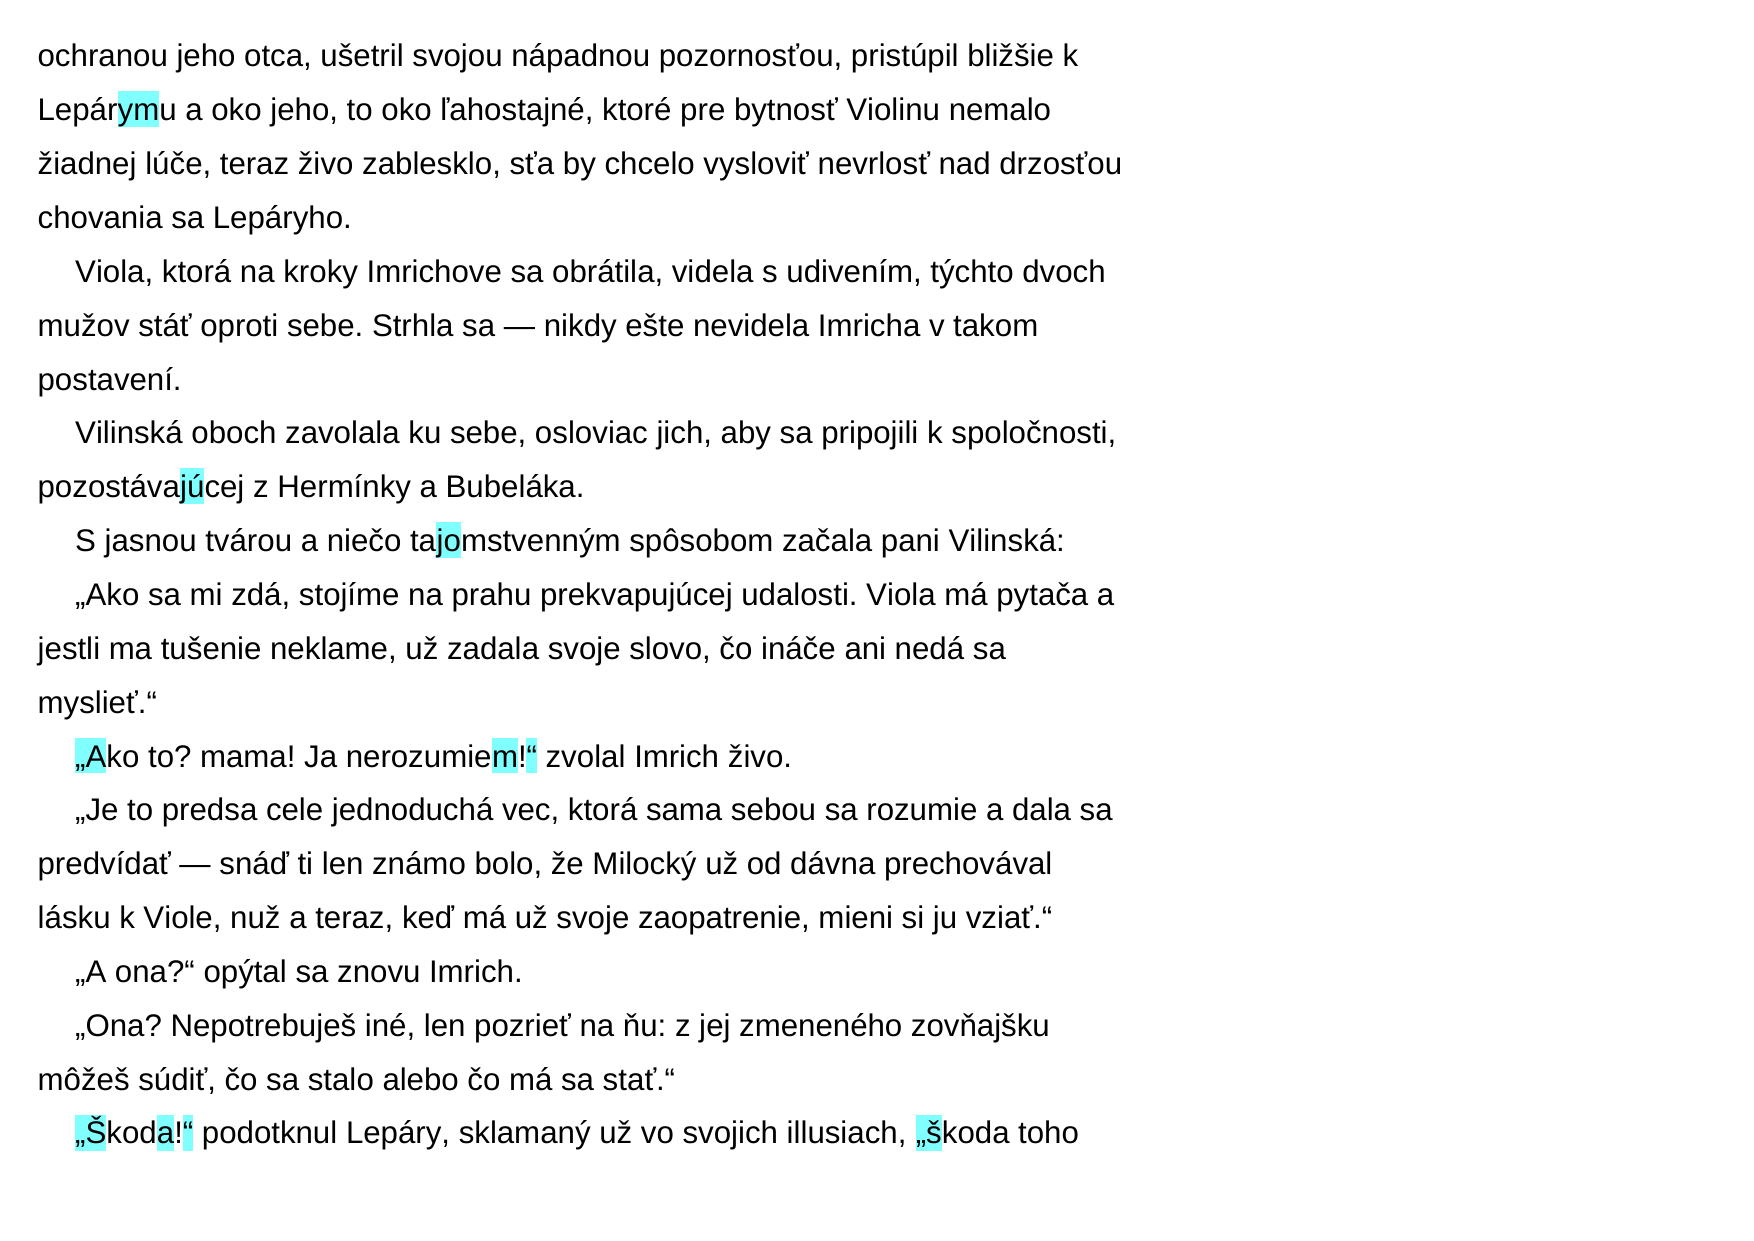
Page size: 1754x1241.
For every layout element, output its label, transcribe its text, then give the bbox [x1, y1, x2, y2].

text ochranou jeho otca, ušetril svojou nápadnou pozornosťou, pristúpil bližšie k Lepárymu a oko jeho, to oko ľahostajné, ktoré pre bytnosť Violinu nemalo žiadnej lúče, teraz živo zablesklo, sťa by chcelo vysloviť nevrlosť nad drzosťou chovania sa Lepáryho. [37, 37, 1130, 235]
text S jasnou tvárou a niečo tajomstvenným spôsobom začala pani Vilinská: [37, 522, 1130, 558]
text „Je to predsa cele jednoduchá vec, ktorá sama sebou sa rozumie a dala sa predvídať — snáď ti len známo bolo, že Milocký už od dávna prechovával lásku k Viole, nuž a teraz, keď má už svoje zaopatrenie, mieni si ju vziať.“ [37, 791, 1130, 935]
text „Škoda!“ podotknul Lepáry, sklamaný už vo svojich illusiach, „škoda toho [37, 1114, 1130, 1151]
text Vilinská oboch zavolala ku sebe, osloviac jich, aby sa pripojili k spoločnosti, pozostávajúcej z Hermínky a Bubeláka. [37, 414, 1130, 504]
text „A ona?“ opýtal sa znovu Imrich. [37, 953, 1130, 989]
text „Ona? Nepotrebuješ iné, len pozrieť na ňu: z jej zmeneného zovňajšku môžeš súdiť, čo sa stalo alebo čo má sa stať.“ [37, 1007, 1130, 1097]
text Viola, ktorá na kroky Imrichove sa obrátila, videla s udivením, týchto dvoch mužov stáť oproti sebe. Strhla sa — nikdy ešte nevidela Imricha v takom postavení. [37, 253, 1130, 397]
text „Ako to? mama! Ja nerozumiem!“ zvolal Imrich živo. [37, 738, 1130, 773]
text „Ako sa mi zdá, stojíme na prahu prekvapujúcej udalosti. Viola má pytača a jestli ma tušenie neklame, už zadala svoje slovo, čo ináče ani nedá sa myslieť.“ [37, 576, 1130, 720]
